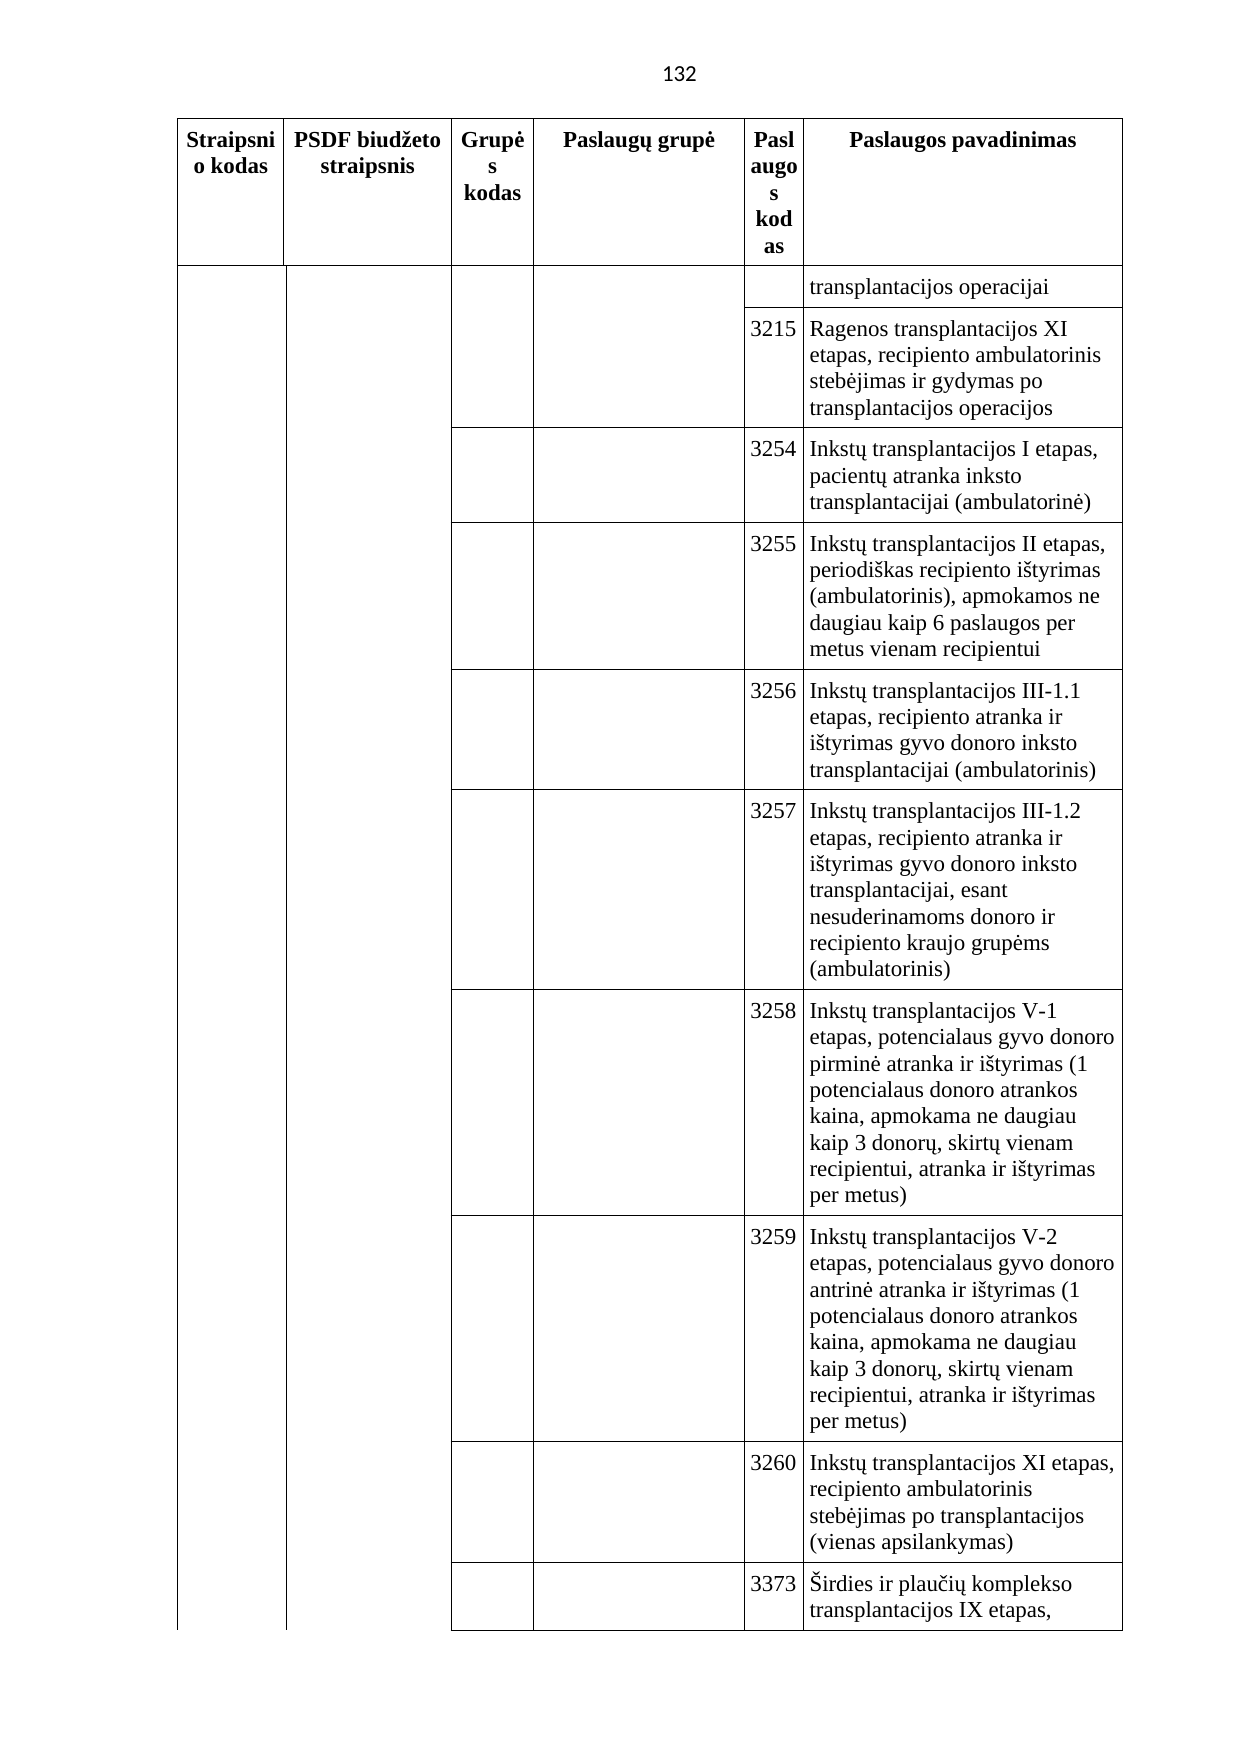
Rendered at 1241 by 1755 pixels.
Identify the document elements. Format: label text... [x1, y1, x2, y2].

table_cell 3257 [745, 790, 803, 989]
table_cell Inkstų transplantacijos I etapas, pacientų atranka inksto transplantacijai (ambulatorinė) [804, 428, 1122, 522]
table_cell transplantacijos operacijai [804, 266, 1122, 307]
table_cell Inkstų transplantacijos III-1.1 etapas, recipiento atranka ir ištyrimas gyvo donoro inksto transplantacijai (ambulatorinis) [804, 670, 1122, 789]
table_cell 3258 [745, 990, 803, 1215]
table_cell [452, 428, 533, 522]
table_cell [287, 1441, 451, 1562]
table_cell Inkstų transplantacijos II etapas, periodiškas recipiento ištyrimas (ambulatorinis), apmokamos ne daugiau kaip 6 paslaugos per metus vienam recipientui [804, 523, 1122, 668]
table_cell [287, 669, 451, 789]
table_cell 3373 [745, 1563, 803, 1629]
table_cell [534, 1563, 744, 1629]
table_cell [178, 266, 286, 307]
table_cell Inkstų transplantacijos V-2 etapas, potencialaus gyvo donoro antrinė atranka ir ištyrimas (1 potencialaus donoro atrankos kaina, apmokama ne daugiau kaip 3 donorų, skirtų vienam recipientui, atranka ir ištyrimas per metus) [804, 1216, 1122, 1441]
table_header Grupės kodas [452, 119, 533, 265]
table_cell 3256 [745, 670, 803, 789]
table_cell 3254 [745, 428, 803, 522]
table_cell 3255 [745, 523, 803, 668]
table_cell [178, 1441, 286, 1562]
table_cell [534, 790, 744, 989]
table_header Paslaugų grupė [534, 119, 744, 265]
table_cell [287, 1215, 451, 1441]
table_cell [452, 523, 533, 668]
table_cell [178, 427, 286, 522]
table_cell [178, 989, 286, 1215]
table_cell [287, 427, 451, 522]
table_cell [452, 266, 533, 427]
table_cell Inkstų transplantacijos V-1 etapas, potencialaus gyvo donoro pirminė atranka ir ištyrimas (1 potencialaus donoro atrankos kaina, apmokama ne daugiau kaip 3 donorų, skirtų vienam recipientui, atranka ir ištyrimas per metus) [804, 990, 1122, 1215]
table_cell Inkstų transplantacijos III-1.2 etapas, recipiento atranka ir ištyrimas gyvo donoro inksto transplantacijai, esant nesuderinamoms donoro ir recipiento kraujo grupėms (ambulatorinis) [804, 790, 1122, 989]
table_header Straipsnio kodas [178, 119, 283, 265]
table_cell [534, 1216, 744, 1441]
table_cell [287, 307, 451, 427]
table_cell [287, 989, 451, 1215]
table_cell [452, 1442, 533, 1562]
table_header Paslaugos pavadinimas [804, 119, 1122, 265]
table_cell [287, 789, 451, 989]
table_cell [534, 523, 744, 668]
table_header Paslaugos kodas [745, 119, 803, 265]
table_cell 3259 [745, 1216, 803, 1441]
table_cell [452, 1563, 533, 1629]
table_cell [534, 1442, 744, 1562]
table_cell [178, 669, 286, 789]
table_cell [534, 670, 744, 789]
table_cell [534, 266, 744, 427]
table_cell [287, 522, 451, 668]
table_cell [745, 266, 803, 307]
table_cell [178, 789, 286, 989]
table_cell [534, 990, 744, 1215]
table_cell [534, 428, 744, 522]
table_cell Ragenos transplantacijos XI etapas, recipiento ambulatorinis stebėjimas ir gydymas po transplantacijos operacijos [804, 308, 1122, 427]
table_cell Širdies ir plaučių komplekso transplantacijos IX etapas, [804, 1563, 1122, 1629]
table_cell [287, 1562, 451, 1629]
table_cell [452, 790, 533, 989]
table_header PSDF biudžeto straipsnis [284, 119, 451, 265]
table_cell [178, 307, 286, 427]
table_cell [287, 266, 451, 307]
table_cell [178, 522, 286, 668]
table_cell [452, 990, 533, 1215]
table_cell 3260 [745, 1442, 803, 1562]
table_cell 3215 [745, 308, 803, 427]
table_cell [452, 1216, 533, 1441]
table_cell [452, 670, 533, 789]
table_cell [178, 1215, 286, 1441]
table_cell Inkstų transplantacijos XI etapas, recipiento ambulatorinis stebėjimas po transplantacijos (vienas apsilankymas) [804, 1442, 1122, 1562]
table_cell [178, 1562, 286, 1629]
